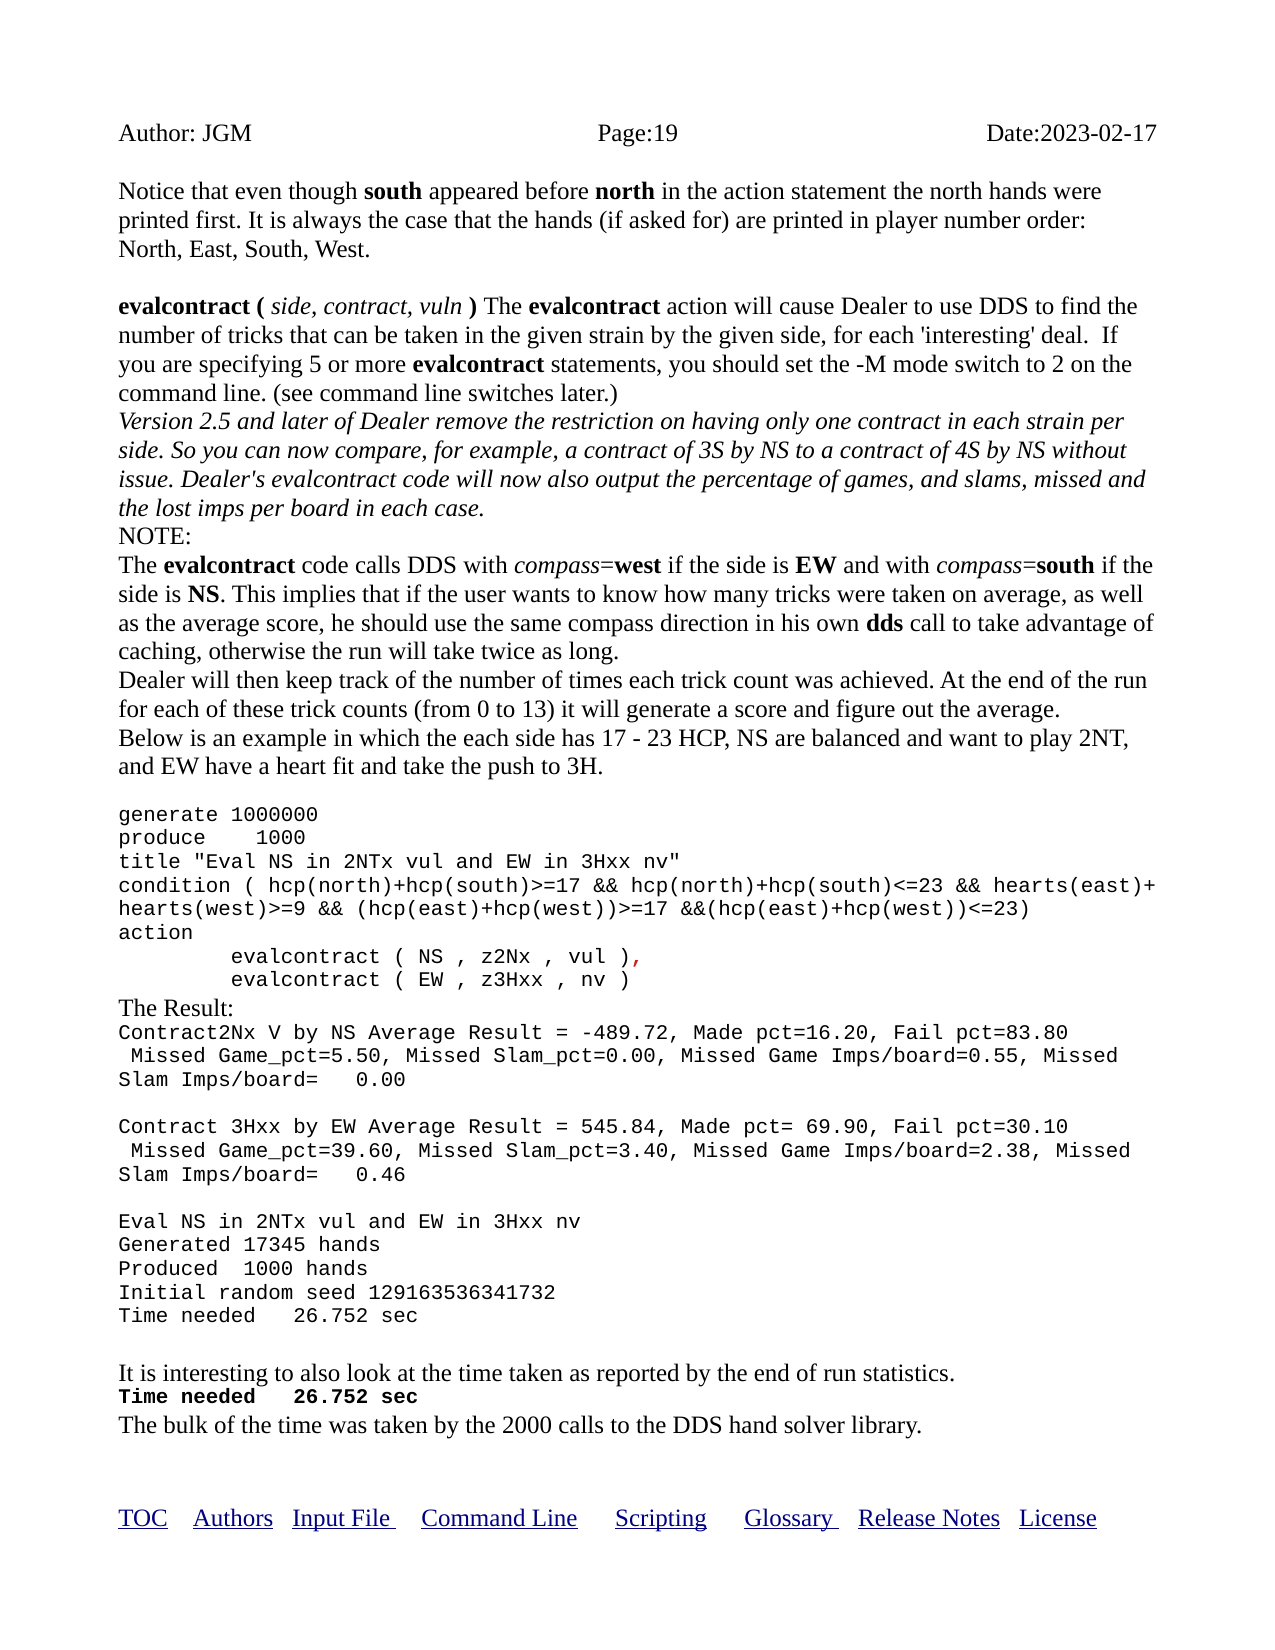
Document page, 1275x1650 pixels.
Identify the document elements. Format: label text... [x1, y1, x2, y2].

text evalcontract ( side, contract, vuln ) The evalcontract action will cause Dealer to use DDS to find the number of tricks that can be taken in the given strain by the given side, for each 'interesting' deal. If you are specifying 5 or more evalcontract statements, you should set the -M mode switch to 2 on the command line. (see command line switches later.) [118, 291, 1157, 406]
text hearts(west)>=9 && (hcp(east)+hcp(west))>=17 &&(hcp(east)+hcp(west))<=23) [118, 898, 1157, 922]
text generate 1000000 [118, 804, 1157, 827]
text condition ( hcp(north)+hcp(south)>=17 && hcp(north)+hcp(south)<=23 && hearts(east)+ [118, 875, 1157, 898]
text Initial random seed 129163536341732 [118, 1282, 1157, 1305]
text Missed Game_pct=5.50, Missed Slam_pct=0.00, Missed Game Imps/board=0.55, Missed Slam Imps/board= 0.00 [118, 1045, 1157, 1093]
text Below is an example in which the each side has 17 - 23 HCP, NS are balanced and want to play 2NT, and EW have a heart fit and take the push to 3H. [118, 723, 1157, 780]
text produce 1000 [118, 827, 1157, 851]
text evalcontract ( NS , z2Nx , vul ), [118, 946, 1157, 969]
text Eval NS in 2NTx vul and EW in 3Hxx nv [118, 1211, 1157, 1234]
text Dealer will then keep track of the number of times each trick count was achieved. At the end of the run for each of these trick counts (from 0 to 13) it will generate a score and figure out the average. [118, 665, 1157, 723]
text It is interesting to also look at the time taken as reported by the end of run statistics. [118, 1358, 1157, 1387]
text Notice that even though south appeared before north in the action statement the north hands were printed first. It is always the case that the hands (if asked for) are printed in player number order: North, East, South, West. [118, 176, 1157, 263]
text Contract 3Hxx by EW Average Result = 545.84, Made pct= 69.90, Fail pct=30.10 [118, 1116, 1157, 1140]
text action [118, 922, 1157, 946]
text Time needed 26.752 sec [118, 1305, 1157, 1329]
text Version 2.5 and later of Dealer remove the restriction on having only one contract in each strain per side. So you can now compare, for example, a contract of 3S by NS to a contract of 4S by NS without issue. Dealer's evalcontract code will now also output the percentage of games, and slams, missed and the lost imps per board in each case. [118, 406, 1157, 521]
text Produced 1000 hands [118, 1258, 1157, 1282]
text Missed Game_pct=39.60, Missed Slam_pct=3.40, Missed Game Imps/board=2.38, Missed Slam Imps/board= 0.46 [118, 1140, 1157, 1187]
text Generated 17345 hands [118, 1234, 1157, 1258]
text Time needed 26.752 sec [118, 1387, 1157, 1410]
text Contract2Nx V by NS Average Result = -489.72, Made pct=16.20, Fail pct=83.80 [118, 1022, 1157, 1045]
text The evalcontract code calls DDS with compass=west if the side is EW and with compass=south if the side is NS. This implies that if the user wants to know how many tricks were taken on average, as well as the average score, he should use the same compass direction in his own dds call to take advantage of caching, otherwise the run will take twice as long. [118, 550, 1157, 665]
text title "Eval NS in 2NTx vul and EW in 3Hxx nv" [118, 851, 1157, 875]
text The bulk of the time was taken by the 2000 calls to the DDS hand solver library. [118, 1410, 1157, 1439]
text evalcontract ( EW , z3Hxx , nv ) [118, 969, 1157, 993]
text NOTE: [118, 521, 1157, 550]
text The Result: [118, 993, 1157, 1022]
